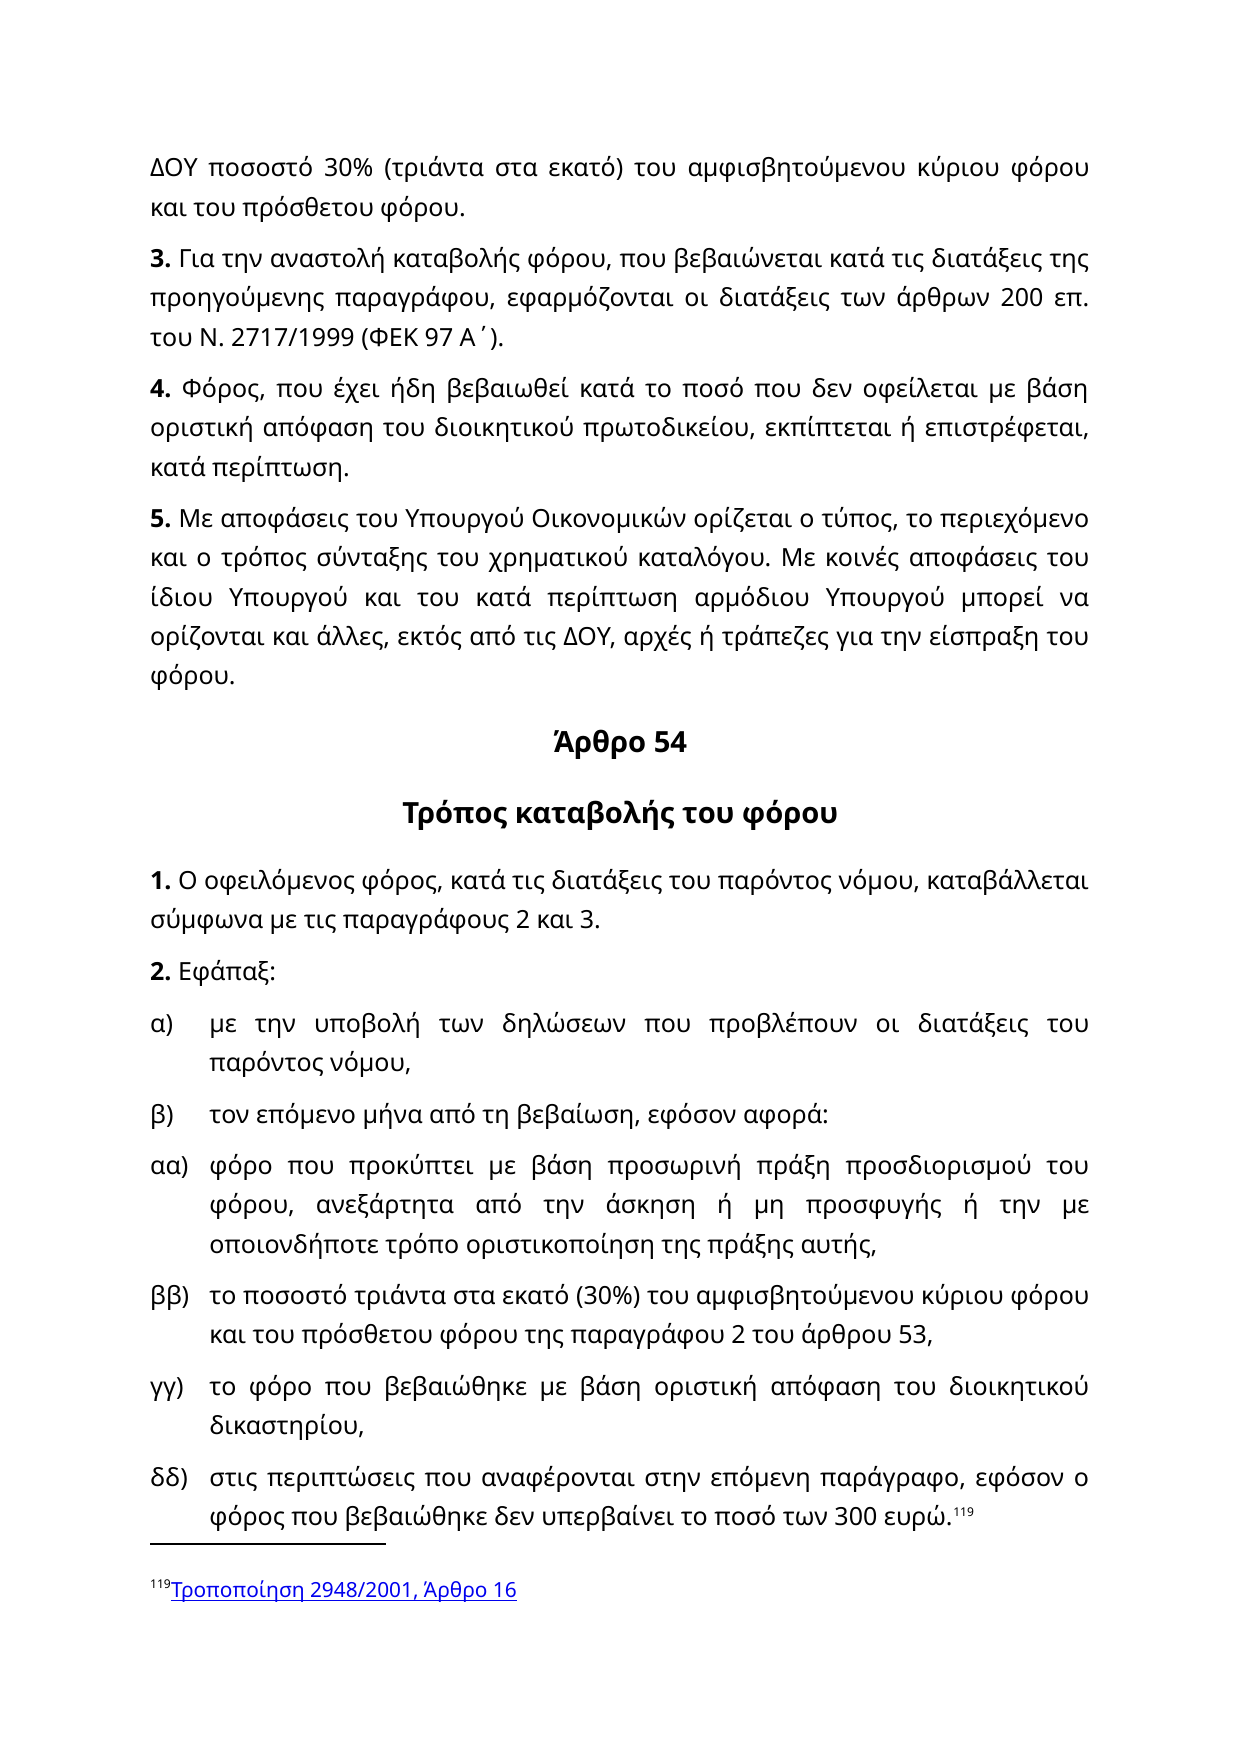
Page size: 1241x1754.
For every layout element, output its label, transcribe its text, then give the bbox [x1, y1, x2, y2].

text 2. Εφάπαξ: [150, 954, 1090, 988]
subtitle Τρόπος καταβολής του φόρου [150, 792, 1090, 832]
text Τροποποίηση 2948/2001, Άρθρο 16 [150, 1576, 1090, 1604]
subtitle Άρθρο 54 [150, 722, 1090, 761]
text 4. Φόρος, που έχει ήδη βεβαιωθεί κατά το ποσό που δεν οφείλεται με βάση οριστική απόφαση του διοικητικού πρωτοδικείου, εκπίπτεται ή επιστρέφεται, κατά περίπτωση. [150, 371, 1090, 483]
text 5. Με αποφάσεις του Υπουργού Οικονομικών ορίζεται ο τύπος, το περιεχόμενο και ο τρόπος σύνταξης του χρηματικού καταλόγου. Με κοινές αποφάσεις του ίδιου Υπουργού και του κατά περίπτωση αρμόδιου Υπουργού μπορεί να ορίζονται και άλλες, εκτός από τις ΔΟΥ, αρχές ή τράπεζες για την είσπραξη του φόρου. [150, 501, 1090, 692]
text 1. Ο οφειλόμενος φόρος, κατά τις διατάξεις του παρόντος νόμου, καταβάλλεται σύμφωνα με τις παραγράφους 2 και 3. [150, 863, 1090, 936]
list αα) φόρο που προκύπτει με βάση προσωρινή πράξη προσδιορισμού του φόρου, ανεξάρτητα από την άσκηση ή μη προσφυγής ή την με οποιονδήποτε τρόπο οριστικοποίηση της πράξης αυτής, [150, 1148, 1090, 1260]
list ββ) το ποσοστό τριάντα στα εκατό (30%) του αμφισβητούμενου κύριου φόρου και του πρόσθετου φόρου της παραγράφου 2 του άρθρου 53, [150, 1278, 1090, 1351]
text ΔΟΥ ποσοστό 30% (τριάντα στα εκατό) του αμφισβητούμενου κύριου φόρου και του πρόσθετου φόρου. [150, 150, 1090, 223]
list α) με την υποβολή των δηλώσεων που προβλέπουν οι διατάξεις του παρόντος νόμου, [150, 1005, 1090, 1079]
text 3. Για την αναστολή καταβολής φόρου, που βεβαιώνεται κατά τις διατάξεις της προηγούμενης παραγράφου, εφαρμόζονται οι διατάξεις των άρθρων 200 επ. του Ν. 2717/1999 (ΦΕΚ 97 Α΄). [150, 241, 1090, 353]
list δδ) στις περιπτώσεις που αναφέρονται στην επόμενη παράγραφο, εφόσον ο φόρος που βεβαιώθηκε δεν υπερβαίνει το ποσό των 300 ευρώ. [150, 1459, 1090, 1533]
list β) τον επόμενο μήνα από τη βεβαίωση, εφόσον αφορά: [150, 1096, 1090, 1130]
list γγ) το φόρο που βεβαιώθηκε με βάση οριστική απόφαση του διοικητικού δικαστηρίου, [150, 1369, 1090, 1442]
